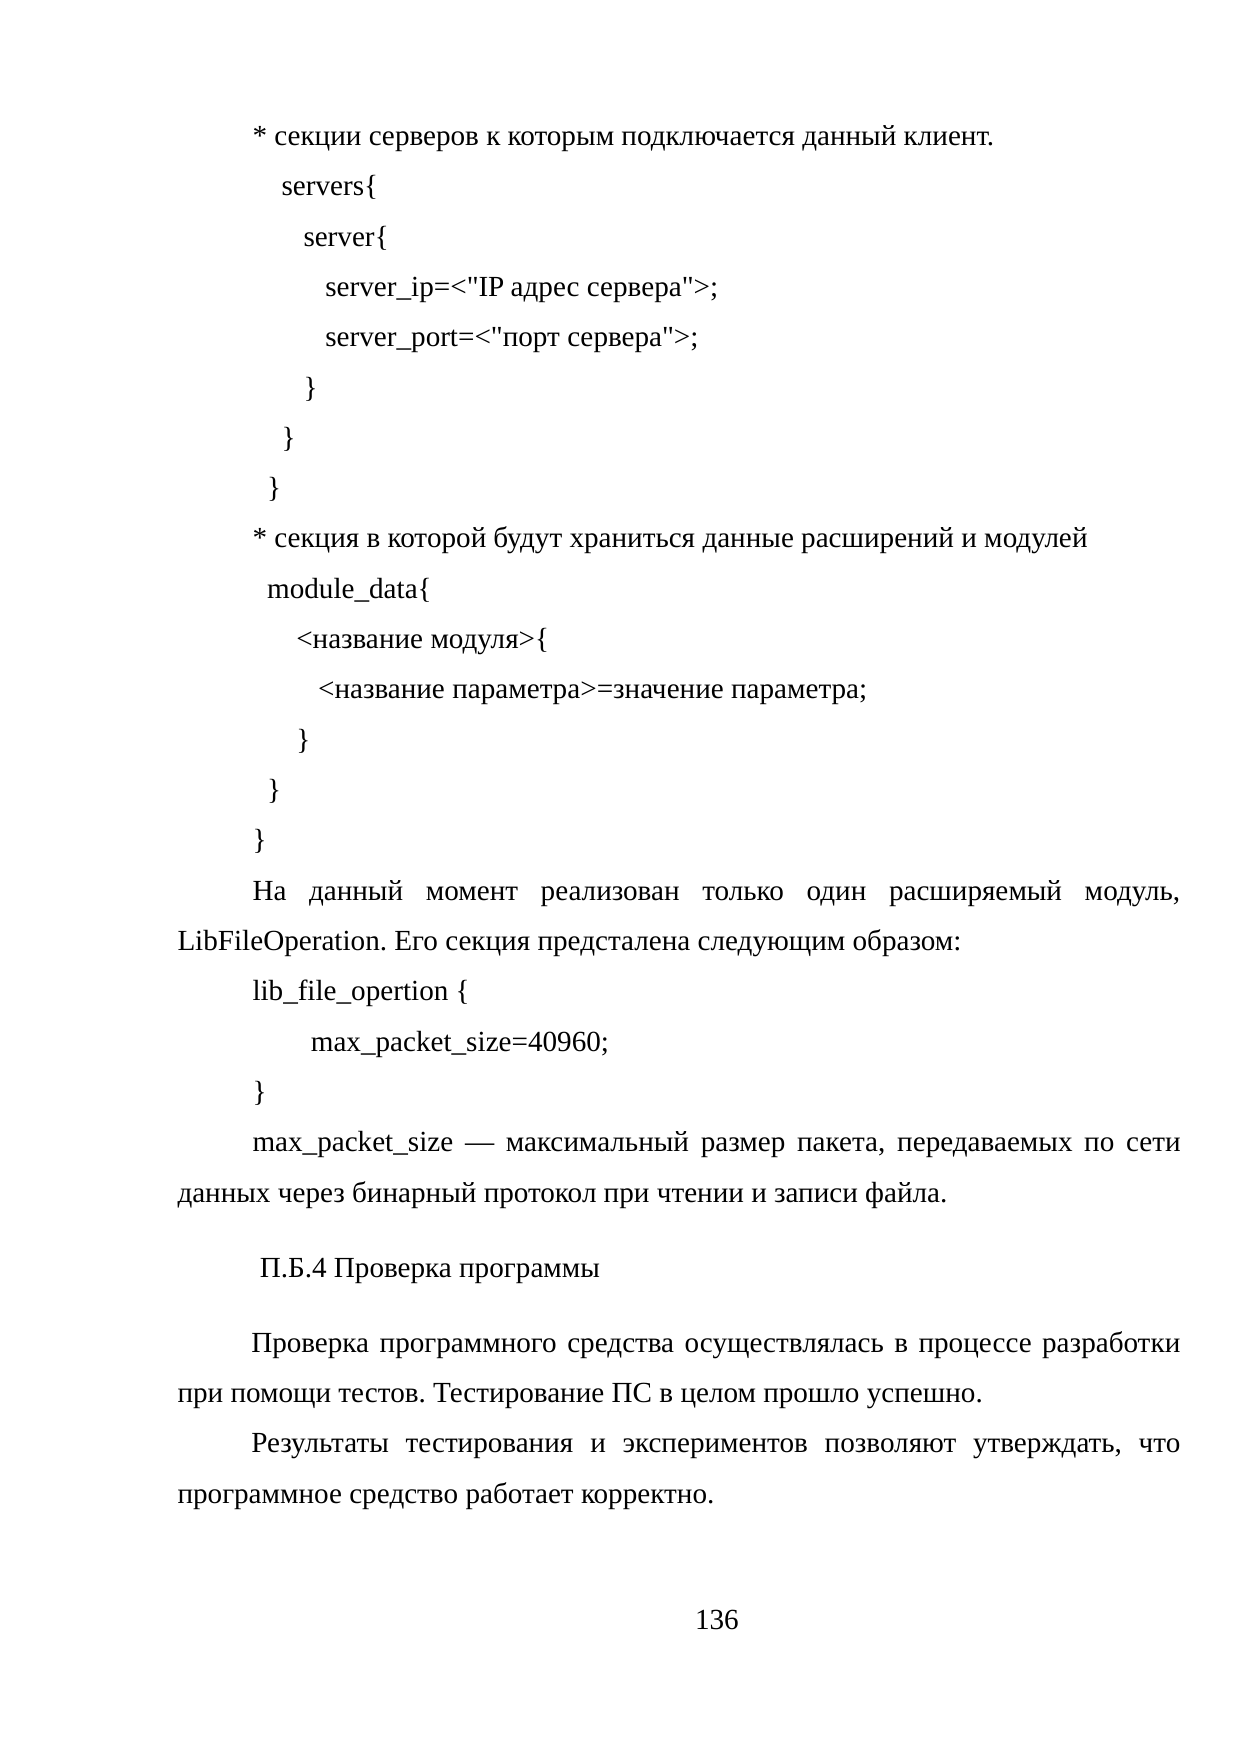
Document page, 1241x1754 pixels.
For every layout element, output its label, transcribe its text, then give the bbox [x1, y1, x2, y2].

text } [177, 420, 1181, 453]
text Результаты тестирования и экспериментов позволяют утверждать, что программное средство работает корректно. [177, 1426, 1181, 1509]
text lib_file_opertion { [177, 973, 1181, 1007]
text } [177, 1074, 1181, 1108]
text } [177, 370, 1181, 403]
text max_packet_size — максимальный размер пакета, передаваемых по сети данных через бинарный протокол при чтении и записи файла. [177, 1124, 1181, 1208]
subtitle Проверка программы [252, 1250, 1181, 1283]
text server{ [177, 219, 1181, 252]
text } [177, 722, 1181, 755]
text } [177, 822, 1181, 856]
text server_port=<"порт сервера">; [177, 319, 1181, 353]
text * секция в которой будут храниться данные расширений и модулей [177, 521, 1181, 554]
text Проверка программного средства осуществлялась в процессе разработки при помощи тестов. Тестирование ПС в целом прошло успешно. [177, 1325, 1181, 1409]
text server_ip=<"IP адрес сервера">; [177, 269, 1181, 303]
text } [177, 772, 1181, 806]
text module_data{ [177, 571, 1181, 604]
text * секции серверов к которым подключается данный клиент. [177, 118, 1181, 152]
text <название модуля>{ [177, 621, 1181, 655]
text <название параметра>=значение параметра; [177, 672, 1181, 705]
text servers{ [177, 168, 1181, 202]
text } [177, 470, 1181, 504]
text На данный момент реализован только один расширяемый модуль, LibFileOperation. Его секция предсталена следующим образом: [177, 873, 1181, 957]
text max_packet_size=40960; [177, 1024, 1181, 1057]
